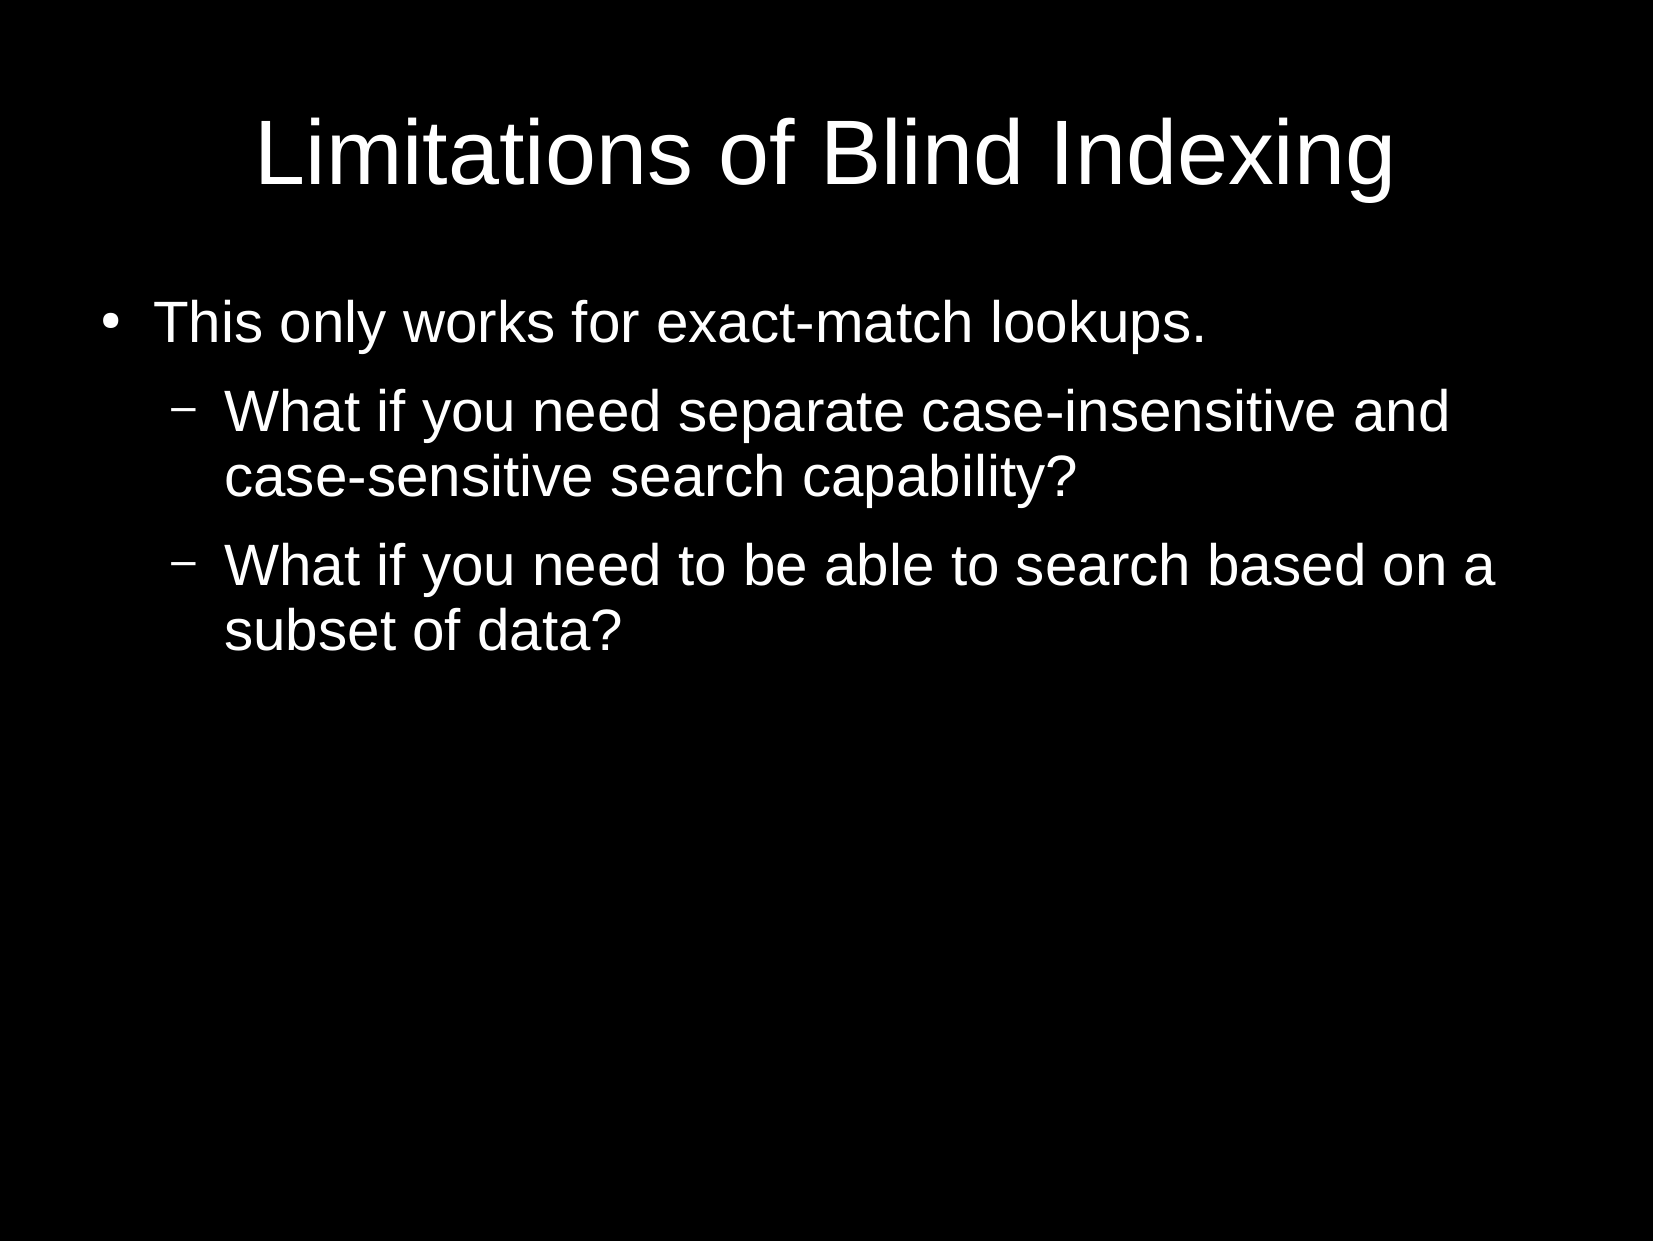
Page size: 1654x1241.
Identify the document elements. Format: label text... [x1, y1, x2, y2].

list This only works for exact-match lookups. What if you need separate case-insensitive and case-sensitive search capability? What if you need to be able to search based on a subset of data? [82, 290, 1571, 1171]
title Limitations of Blind Indexing [82, 49, 1571, 257]
